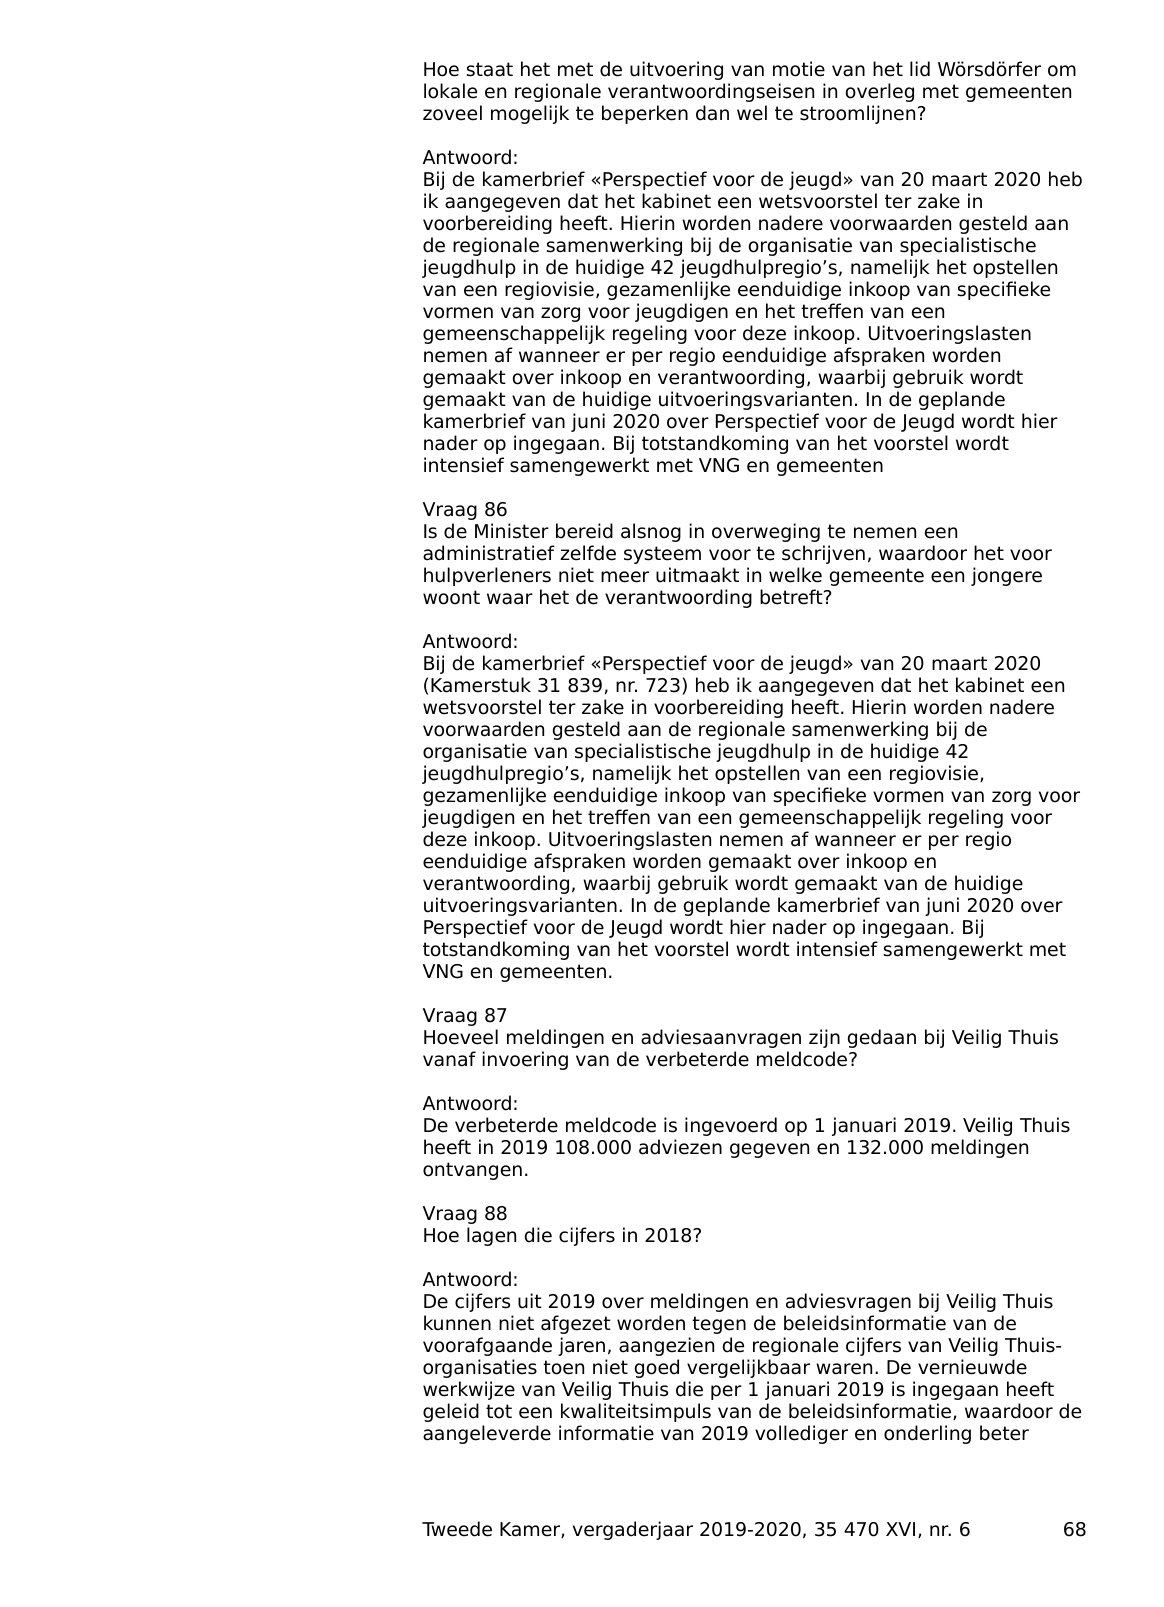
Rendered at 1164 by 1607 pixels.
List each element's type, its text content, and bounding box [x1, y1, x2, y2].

text Vraag 87 [422, 1005, 1087, 1027]
text Antwoord: [422, 1269, 1087, 1291]
text Antwoord: [422, 147, 1087, 169]
text Hoe lagen die cijfers in 2018? [422, 1225, 1087, 1247]
text De cijfers uit 2019 over meldingen en adviesvragen bij Veilig Thuis kunnen niet afgezet worden tegen de beleidsinformatie van de voorafgaande jaren, aangezien de regionale cijfers van Veilig Thuis-organisaties toen niet goed vergelijkbaar waren. De vernieuwde werkwijze van Veilig Thuis die per 1 januari 2019 is ingegaan heeft geleid tot een kwaliteitsimpuls van de beleidsinformatie, waardoor de aangeleverde informatie van 2019 vollediger en onderling beter [422, 1291, 1087, 1445]
text Hoeveel meldingen en adviesaanvragen zijn gedaan bij Veilig Thuis vanaf invoering van de verbeterde meldcode? [422, 1027, 1087, 1071]
text Vraag 88 [422, 1203, 1087, 1225]
text Antwoord: [422, 1093, 1087, 1115]
text De verbeterde meldcode is ingevoerd op 1 januari 2019. Veilig Thuis heeft in 2019 108.000 adviezen gegeven en 132.000 meldingen ontvangen. [422, 1115, 1087, 1181]
text Is de Minister bereid alsnog in overweging te nemen een administratief zelfde systeem voor te schrijven, waardoor het voor hulpverleners niet meer uitmaakt in welke gemeente een jongere woont waar het de verantwoording betreft? [422, 521, 1087, 609]
text Bij de kamerbrief «Perspectief voor de jeugd» van 20 maart 2020 (Kamerstuk 31 839, nr. 723) heb ik aangegeven dat het kabinet een wetsvoorstel ter zake in voorbereiding heeft. Hierin worden nadere voorwaarden gesteld aan de regionale samenwerking bij de organisatie van specialistische jeugdhulp in de huidige 42 jeugdhulpregio’s, namelijk het opstellen van een regiovisie, gezamenlijke eenduidige inkoop van specifieke vormen van zorg voor jeugdigen en het treffen van een gemeenschappelijk regeling voor deze inkoop. Uitvoeringslasten nemen af wanneer er per regio eenduidige afspraken worden gemaakt over inkoop en verantwoording, waarbij gebruik wordt gemaakt van de huidige uitvoeringsvarianten. In de geplande kamerbrief van juni 2020 over Perspectief voor de Jeugd wordt hier nader op ingegaan. Bij totstandkoming van het voorstel wordt intensief samengewerkt met VNG en gemeenten. [422, 653, 1087, 983]
text Hoe staat het met de uitvoering van motie van het lid Wörsdörfer om lokale en regionale verantwoordingseisen in overleg met gemeenten zoveel mogelijk te beperken dan wel te stroomlijnen? [422, 59, 1087, 125]
text Antwoord: [422, 631, 1087, 653]
text Bij de kamerbrief «Perspectief voor de jeugd» van 20 maart 2020 heb ik aangegeven dat het kabinet een wetsvoorstel ter zake in voorbereiding heeft. Hierin worden nadere voorwaarden gesteld aan de regionale samenwerking bij de organisatie van specialistische jeugdhulp in de huidige 42 jeugdhulpregio’s, namelijk het opstellen van een regiovisie, gezamenlijke eenduidige inkoop van specifieke vormen van zorg voor jeugdigen en het treffen van een gemeenschappelijk regeling voor deze inkoop. Uitvoeringslasten nemen af wanneer er per regio eenduidige afspraken worden gemaakt over inkoop en verantwoording, waarbij gebruik wordt gemaakt van de huidige uitvoeringsvarianten. In de geplande kamerbrief van juni 2020 over Perspectief voor de Jeugd wordt hier nader op ingegaan. Bij totstandkoming van het voorstel wordt intensief samengewerkt met VNG en gemeenten [422, 169, 1087, 477]
text Vraag 86 [422, 499, 1087, 521]
